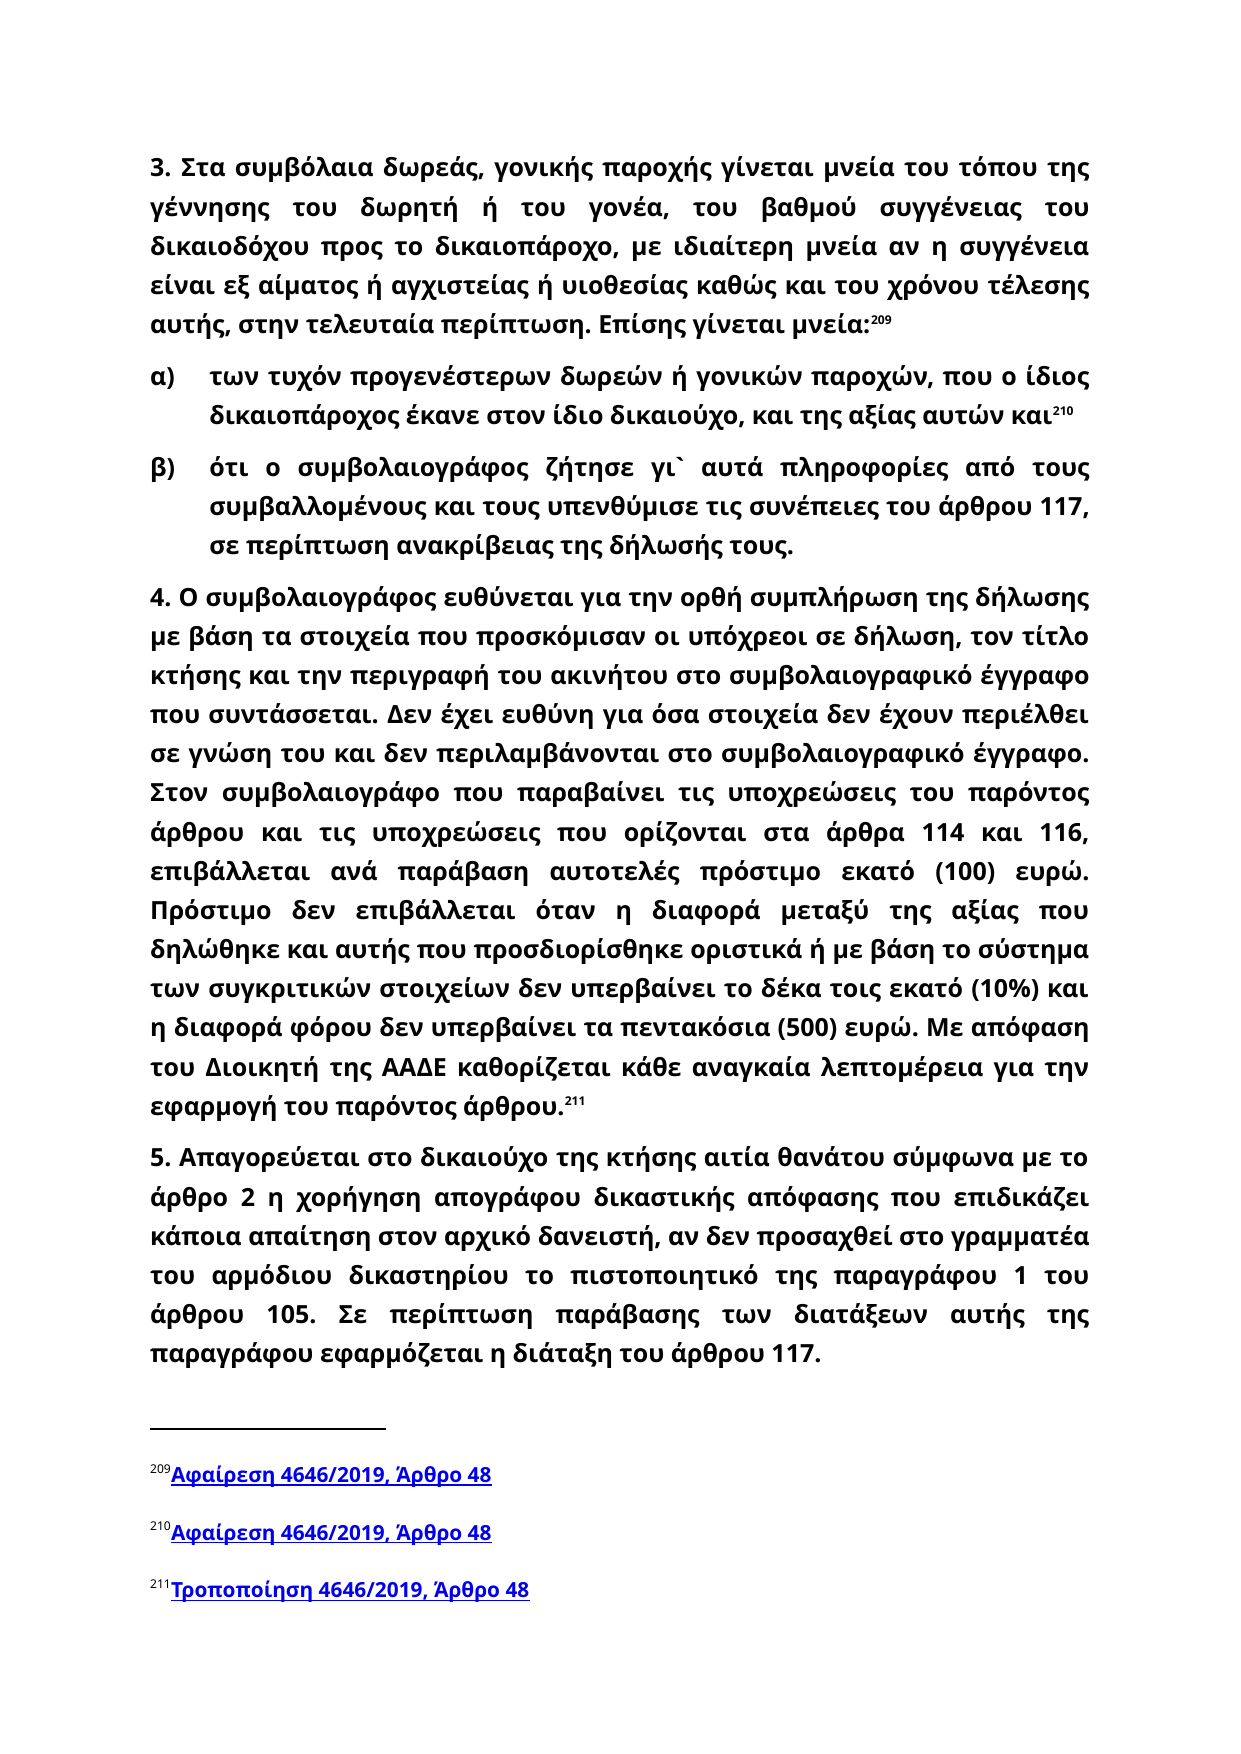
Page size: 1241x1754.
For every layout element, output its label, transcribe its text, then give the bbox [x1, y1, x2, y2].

text Αφαίρεση 4646/2019, Άρθρο 48 [150, 1460, 1090, 1489]
text Τροποποίηση 4646/2019, Άρθρο 48 [150, 1576, 1090, 1604]
text 5. Απαγορεύεται στο δικαιούχο της κτήσης αιτία θανάτου σύμφωνα με το άρθρο 2 η χορήγηση απογράφου δικαστικής απόφασης που επιδικάζει κάποια απαίτηση στον αρχικό δανειστή, αν δεν προσαχθεί στο γραμματέα του αρμόδιου δικαστηρίου το πιστοποιητικό της παραγράφου 1 του άρθρου 105. Σε περίπτωση παράβασης των διατάξεων αυτής της παραγράφου εφαρμόζεται η διάταξη του άρθρου 117. [150, 1140, 1090, 1370]
text Αφαίρεση 4646/2019, Άρθρο 48 [150, 1518, 1090, 1546]
list α) των τυχόν προγενέστερων δωρεών ή γονικών παροχών, που ο ίδιος δικαιοπάροχος έκανε στον ίδιο δικαιούχο, και της αξίας αυτών και [150, 358, 1090, 432]
text 4. Ο συμβολαιογράφος ευθύνεται για την ορθή συμπλήρωση της δήλωσης με βάση τα στοιχεία που προσκόμισαν οι υπόχρεοι σε δήλωση, τον τίτλο κτήσης και την περιγραφή του ακινήτου στο συμβολαιογραφικό έγγραφο που συντάσσεται. Δεν έχει ευθύνη για όσα στοιχεία δεν έχουν περιέλθει σε γνώση του και δεν περιλαμβάνονται στο συμβολαιογραφικό έγγραφο. Στον συμβολαιογράφο που παραβαίνει τις υποχρεώσεις του παρόντος άρθρου και τις υποχρεώσεις που ορίζονται στα άρθρα 114 και 116, επιβάλλεται ανά παράβαση αυτοτελές πρόστιμο εκατό (100) ευρώ. Πρόστιμο δεν επιβάλλεται όταν η διαφορά μεταξύ της αξίας που δηλώθηκε και αυτής που προσδιορίσθηκε οριστικά ή με βάση το σύστημα των συγκριτικών στοιχείων δεν υπερβαίνει το δέκα τοις εκατό (10%) και η διαφορά φόρου δεν υπερβαίνει τα πεντακόσια (500) ευρώ. Με απόφαση του Διοικητή της ΑΑΔΕ καθορίζεται κάθε αναγκαία λεπτομέρεια για την εφαρμογή του παρόντος άρθρου. [150, 579, 1090, 1122]
text 3. Στα συμβόλαια δωρεάς, γονικής παροχής γίνεται μνεία του τόπου της γέννησης του δωρητή ή του γονέα, του βαθμού συγγένειας του δικαιοδόχου προς το δικαιοπάροχο, με ιδιαίτερη μνεία αν η συγγένεια είναι εξ αίματος ή αγχιστείας ή υιοθεσίας καθώς και του χρόνου τέλεσης αυτής, στην τελευταία περίπτωση. Επίσης γίνεται μνεία: [150, 150, 1090, 341]
list β) ότι ο συμβολαιογράφος ζήτησε γι` αυτά πληροφορίες από τους συμβαλλομένους και τους υπενθύμισε τις συνέπειες του άρθρου 117, σε περίπτωση ανακρίβειας της δήλωσής τους. [150, 449, 1090, 562]
